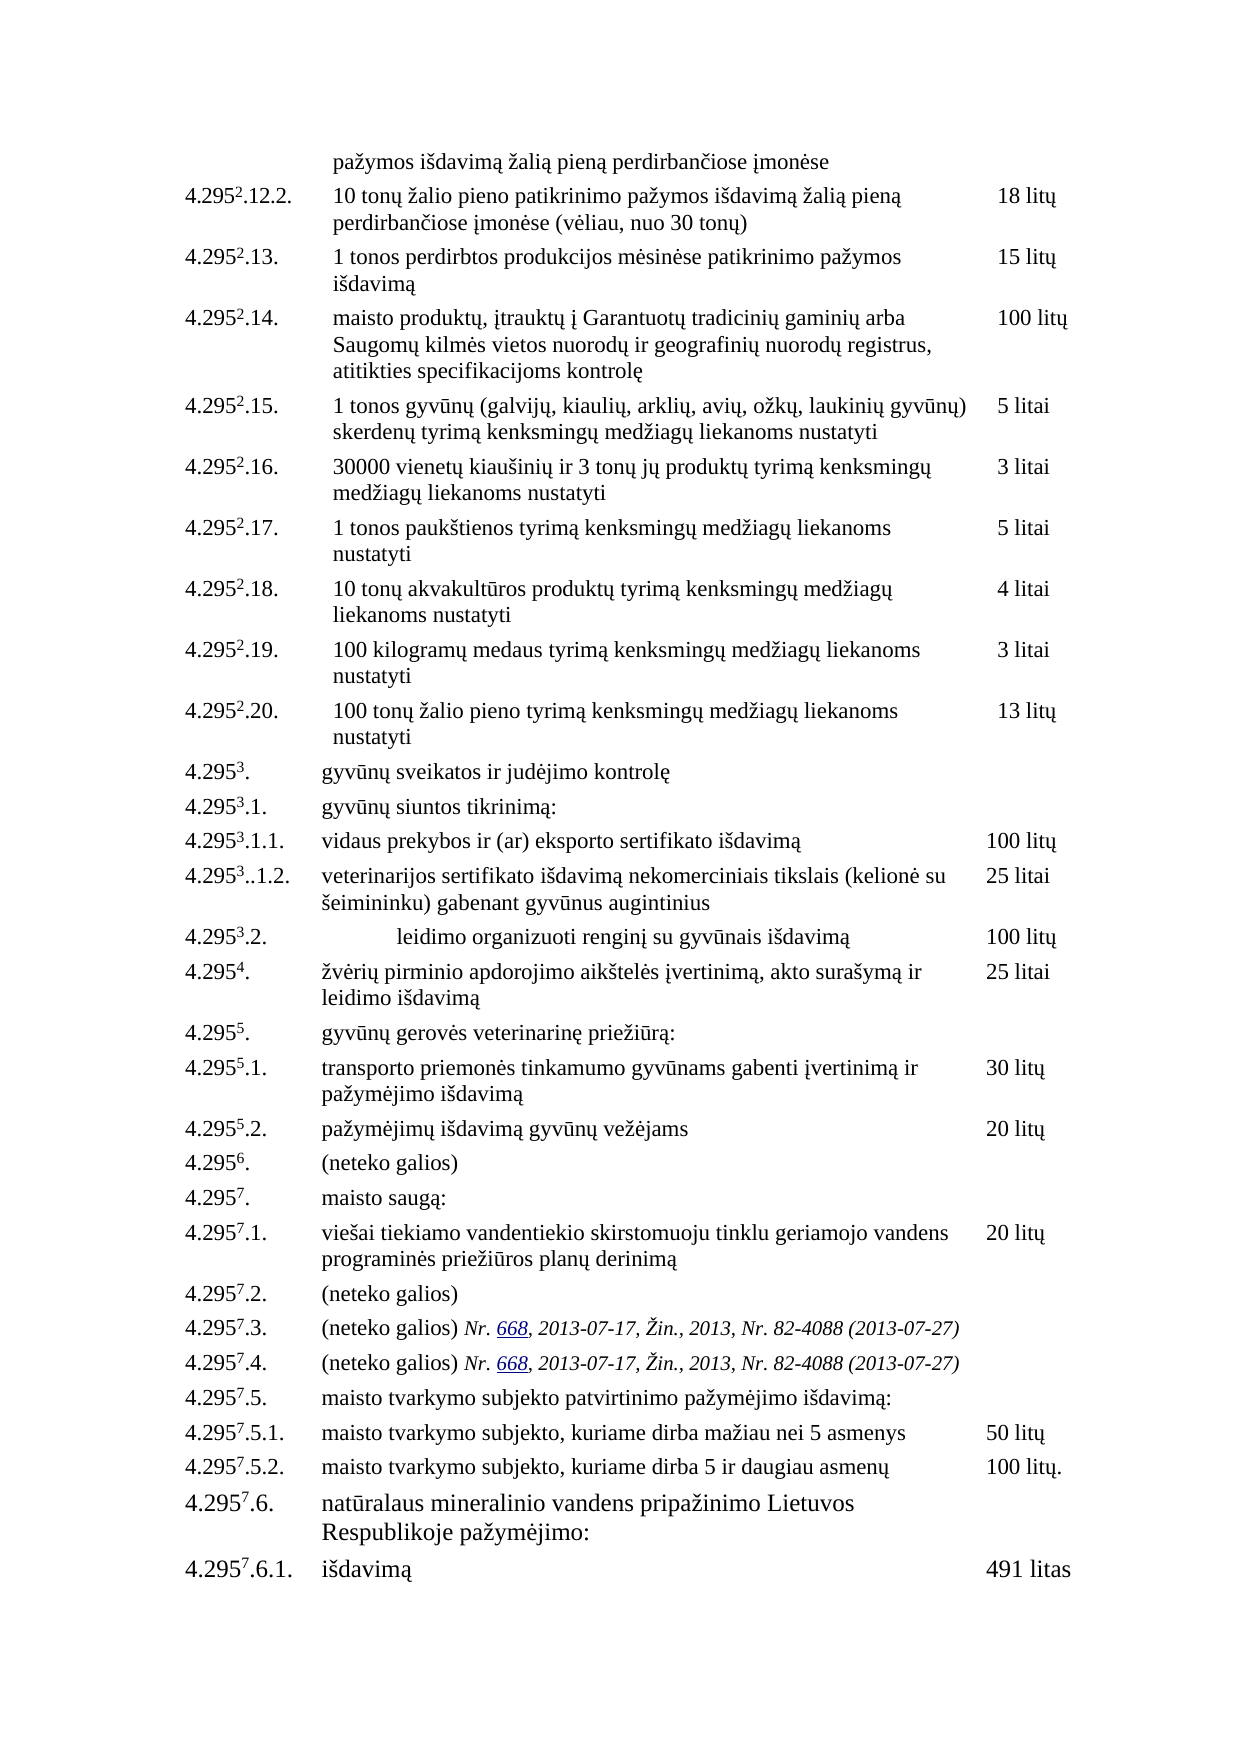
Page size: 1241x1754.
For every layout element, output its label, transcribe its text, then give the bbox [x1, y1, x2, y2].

table_cell leidimo organizuoti renginį su gyvūnais išdavimą [321, 923, 986, 958]
table_cell žvėrių pirminio apdorojimo aikštelės įvertinimą, akto surašymą ir leidimo išdavimą [321, 958, 986, 1019]
table_cell 4.2952.13. [174, 244, 321, 304]
table_cell maisto tvarkymo subjekto, kuriame dirba 5 ir daugiau asmenų [321, 1453, 986, 1488]
table_cell 3 litai [986, 636, 1148, 697]
table_cell pažymėjimų išdavimą gyvūnų vežėjams [321, 1115, 986, 1149]
table_cell 4.2957.2. [174, 1280, 321, 1314]
table_cell (neteko galios) [321, 1280, 986, 1314]
table_cell 4.2952.18. [174, 575, 321, 636]
table_cell maisto tvarkymo subjekto, kuriame dirba mažiau nei 5 asmenys [321, 1419, 986, 1453]
table_cell 4.2953.1. [174, 793, 321, 827]
table_cell 4.2957.6.1. [174, 1554, 321, 1591]
table_cell 30 litų [986, 1054, 1148, 1115]
table_cell 4.2952.19. [174, 636, 321, 697]
table_cell (neteko galios) Nr. 668, 2013-07-17, Žin., 2013, Nr. 82-4088 (2013-07-27) [321, 1315, 986, 1349]
table_cell natūralaus mineralinio vandens pripažinimo Lietuvos Respublikoje pažymėjimo: [321, 1488, 986, 1554]
table_cell 4.2953. [174, 758, 321, 793]
table_cell 25 litai [986, 958, 1148, 1019]
table_cell [986, 793, 1148, 827]
table_cell 4.2955.2. [174, 1115, 321, 1149]
table_cell 100 tonų žalio pieno tyrimą kenksmingų medžiagų liekanoms nustatyti [321, 697, 986, 758]
table_cell 30000 vienetų kiaušinių ir 3 tonų jų produktų tyrimą kenksmingų medžiagų liekanoms nustatyti [321, 453, 986, 514]
table_cell 3 litai [986, 453, 1148, 514]
table_cell [986, 1019, 1148, 1054]
table_cell maisto produktų, įtrauktų į Garantuotų tradicinių gaminių arba Saugomų kilmės vietos nuorodų ir geografinių nuorodų registrus, atitikties specifikacijoms kontrolę [321, 305, 986, 392]
table_cell 4.2953.2. [174, 923, 321, 958]
table_cell 4.2957.6. [174, 1488, 321, 1554]
table_cell 4.2955. [174, 1019, 321, 1054]
table_cell išdavimą [321, 1554, 986, 1591]
table_cell 1 tonos paukštienos tyrimą kenksmingų medžiagų liekanoms nustatyti [321, 514, 986, 575]
table_cell 4.2955.1. [174, 1054, 321, 1115]
table_cell gyvūnų siuntos tikrinimą: [321, 793, 986, 827]
table_cell 4.2957.5.1. [174, 1419, 321, 1453]
table_cell 4.2952.17. [174, 514, 321, 575]
table_cell 4.2957.3. [174, 1315, 321, 1349]
table_cell vidaus prekybos ir (ar) eksporto sertifikato išdavimą [321, 828, 986, 862]
table_cell [986, 1184, 1148, 1219]
table_cell 1 tonos gyvūnų (galvijų, kiaulių, arklių, avių, ožkų, laukinių gyvūnų) skerdenų tyrimą kenksmingų medžiagų liekanoms nustatyti [321, 392, 986, 453]
table_cell 4.2953.1.1. [174, 828, 321, 862]
table_cell 100 kilogramų medaus tyrimą kenksmingų medžiagų liekanoms nustatyti [321, 636, 986, 697]
table_cell 491 litas [986, 1554, 1148, 1591]
table_cell 15 litų [986, 244, 1148, 304]
table_cell 4.2952.20. [174, 697, 321, 758]
table_cell 4.2957.5. [174, 1384, 321, 1418]
table_cell 4.2957.4. [174, 1349, 321, 1384]
table_cell 100 litų [986, 305, 1148, 392]
table_cell veterinarijos sertifikato išdavimą nekomerciniais tikslais (kelionė su šeimininku) gabenant gyvūnus augintinius [321, 862, 986, 923]
table_cell 4.2952.12.2. [174, 183, 321, 243]
table_cell transporto priemonės tinkamumo gyvūnams gabenti įvertinimą ir pažymėjimo išdavimą [321, 1054, 986, 1115]
table_cell 4.2957.1. [174, 1219, 321, 1280]
table_cell [986, 1149, 1148, 1184]
table_cell 4.2953..1.2. [174, 862, 321, 923]
table_cell maisto tvarkymo subjekto patvirtinimo pažymėjimo išdavimą: [321, 1384, 986, 1418]
table_cell (neteko galios) Nr. 668, 2013-07-17, Žin., 2013, Nr. 82-4088 (2013-07-27) [321, 1349, 986, 1384]
table_cell gyvūnų gerovės veterinarinę priežiūrą: [321, 1019, 986, 1054]
table_cell (neteko galios) [321, 1149, 986, 1184]
table_cell 100 litų [986, 828, 1148, 862]
table_cell 10 tonų žalio pieno patikrinimo pažymos išdavimą žalią pieną perdirbančiose įmonėse (vėliau, nuo 30 tonų) [321, 183, 986, 243]
table_cell 20 litų [986, 1115, 1148, 1149]
table_cell 50 litų [986, 1419, 1148, 1453]
table_cell [986, 758, 1148, 793]
table_cell [986, 148, 1148, 182]
table_cell 1 tonos perdirbtos produkcijos mėsinėse patikrinimo pažymos išdavimą [321, 244, 986, 304]
table_cell 18 litų [986, 183, 1148, 243]
table_cell 4.2952.15. [174, 392, 321, 453]
table_cell 10 tonų akvakultūros produktų tyrimą kenksmingų medžiagų liekanoms nustatyti [321, 575, 986, 636]
table_cell 4.2957.5.2. [174, 1453, 321, 1488]
table_cell gyvūnų sveikatos ir judėjimo kontrolę [321, 758, 986, 793]
table_cell [986, 1349, 1148, 1384]
table_cell 4 litai [986, 575, 1148, 636]
table_cell viešai tiekiamo vandentiekio skirstomuoju tinklu geriamojo vandens programinės priežiūros planų derinimą [321, 1219, 986, 1280]
table_cell maisto saugą: [321, 1184, 986, 1219]
table_cell 13 litų [986, 697, 1148, 758]
table_cell 4.2954. [174, 958, 321, 1019]
table_cell 100 litų [986, 923, 1148, 958]
table_cell [986, 1280, 1148, 1314]
table_cell 4.2957. [174, 1184, 321, 1219]
table_cell 20 litų [986, 1219, 1148, 1280]
table_cell 25 litai [986, 862, 1148, 923]
table_cell 4.2956. [174, 1149, 321, 1184]
table_cell [986, 1384, 1148, 1418]
table_cell [986, 1488, 1148, 1554]
table_cell 4.2952.16. [174, 453, 321, 514]
table_cell 4.2952.14. [174, 305, 321, 392]
table_cell [174, 148, 321, 182]
table_cell pažymos išdavimą žalią pieną perdirbančiose įmonėse [321, 148, 986, 182]
table_cell 100 litų. [986, 1453, 1148, 1488]
table_cell [986, 1315, 1148, 1349]
table_cell 5 litai [986, 392, 1148, 453]
table_cell 5 litai [986, 514, 1148, 575]
